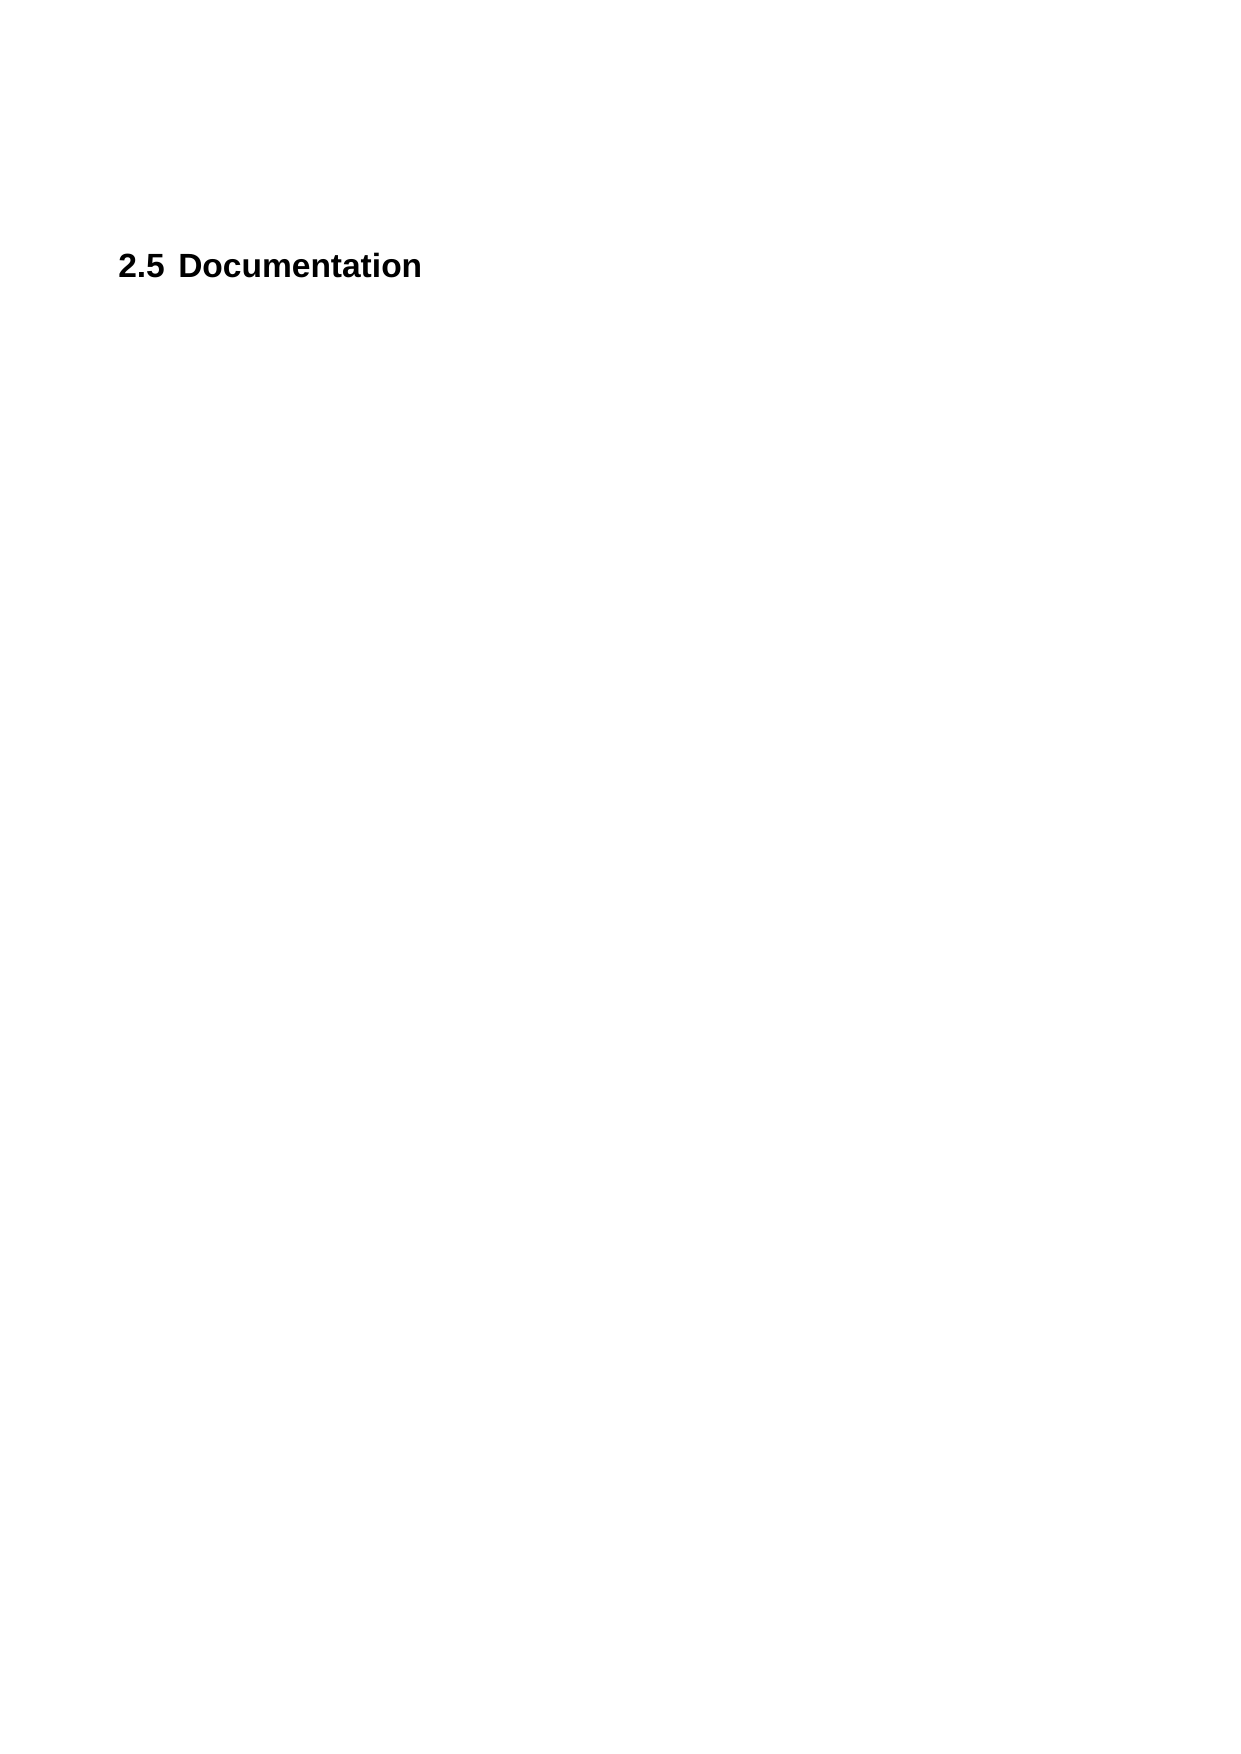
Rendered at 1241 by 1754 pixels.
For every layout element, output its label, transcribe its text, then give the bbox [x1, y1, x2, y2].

subtitle 2.5 Documentation [118, 246, 1122, 285]
